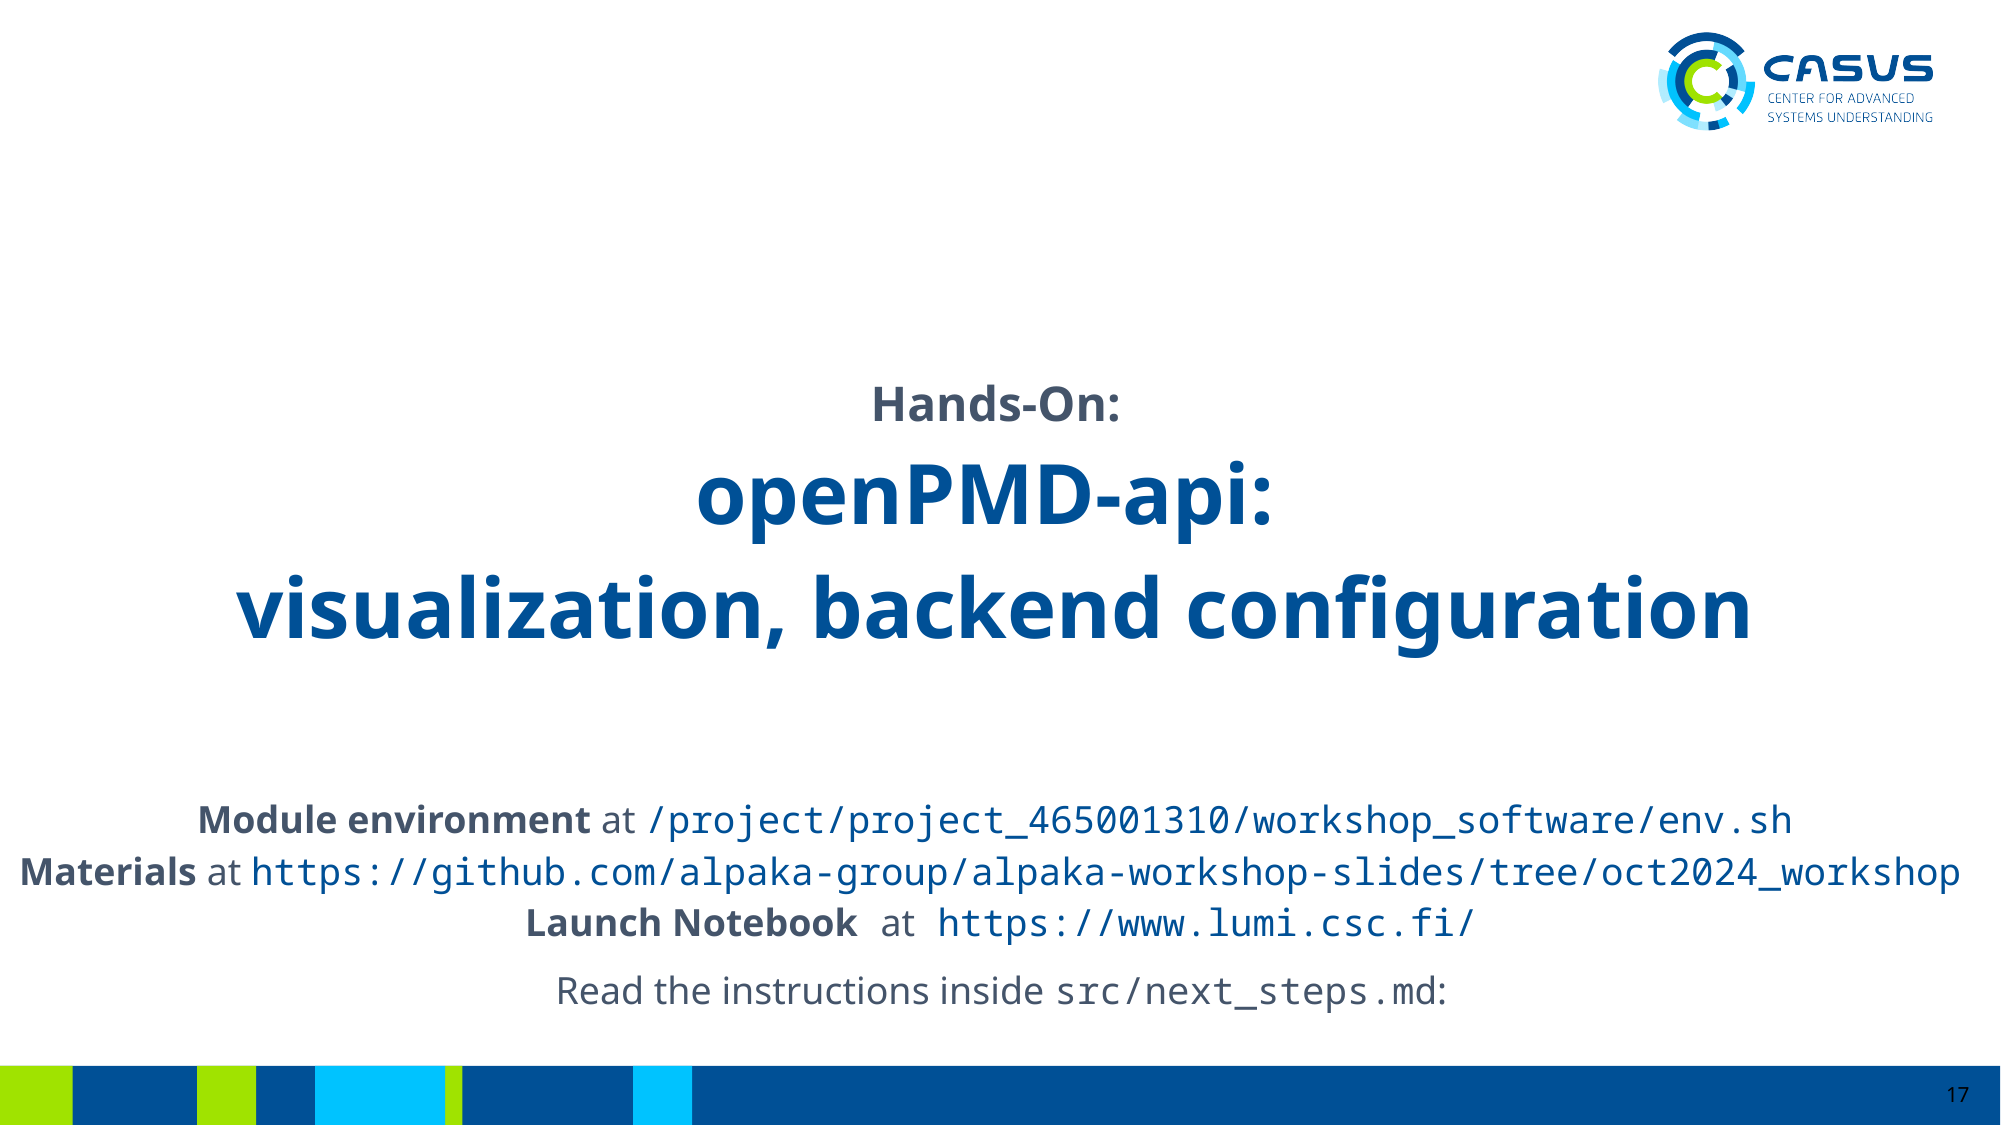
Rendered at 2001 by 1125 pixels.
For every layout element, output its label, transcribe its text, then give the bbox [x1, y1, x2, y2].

text_box Module environment at /project/project_465001310/workshop_software/env.sh Materials at https://github.com/alpaka-group/alpaka-workshop-slides/tree/oct2024_workshop Launch Notebook at https://www.lumi.csc.fi/ Read the instructions inside src/next_steps.md: [4, 794, 1999, 1067]
picture [1658, 32, 1933, 131]
title Hands-On: openPMD-api: visualization, backend configuration [219, 370, 1773, 663]
